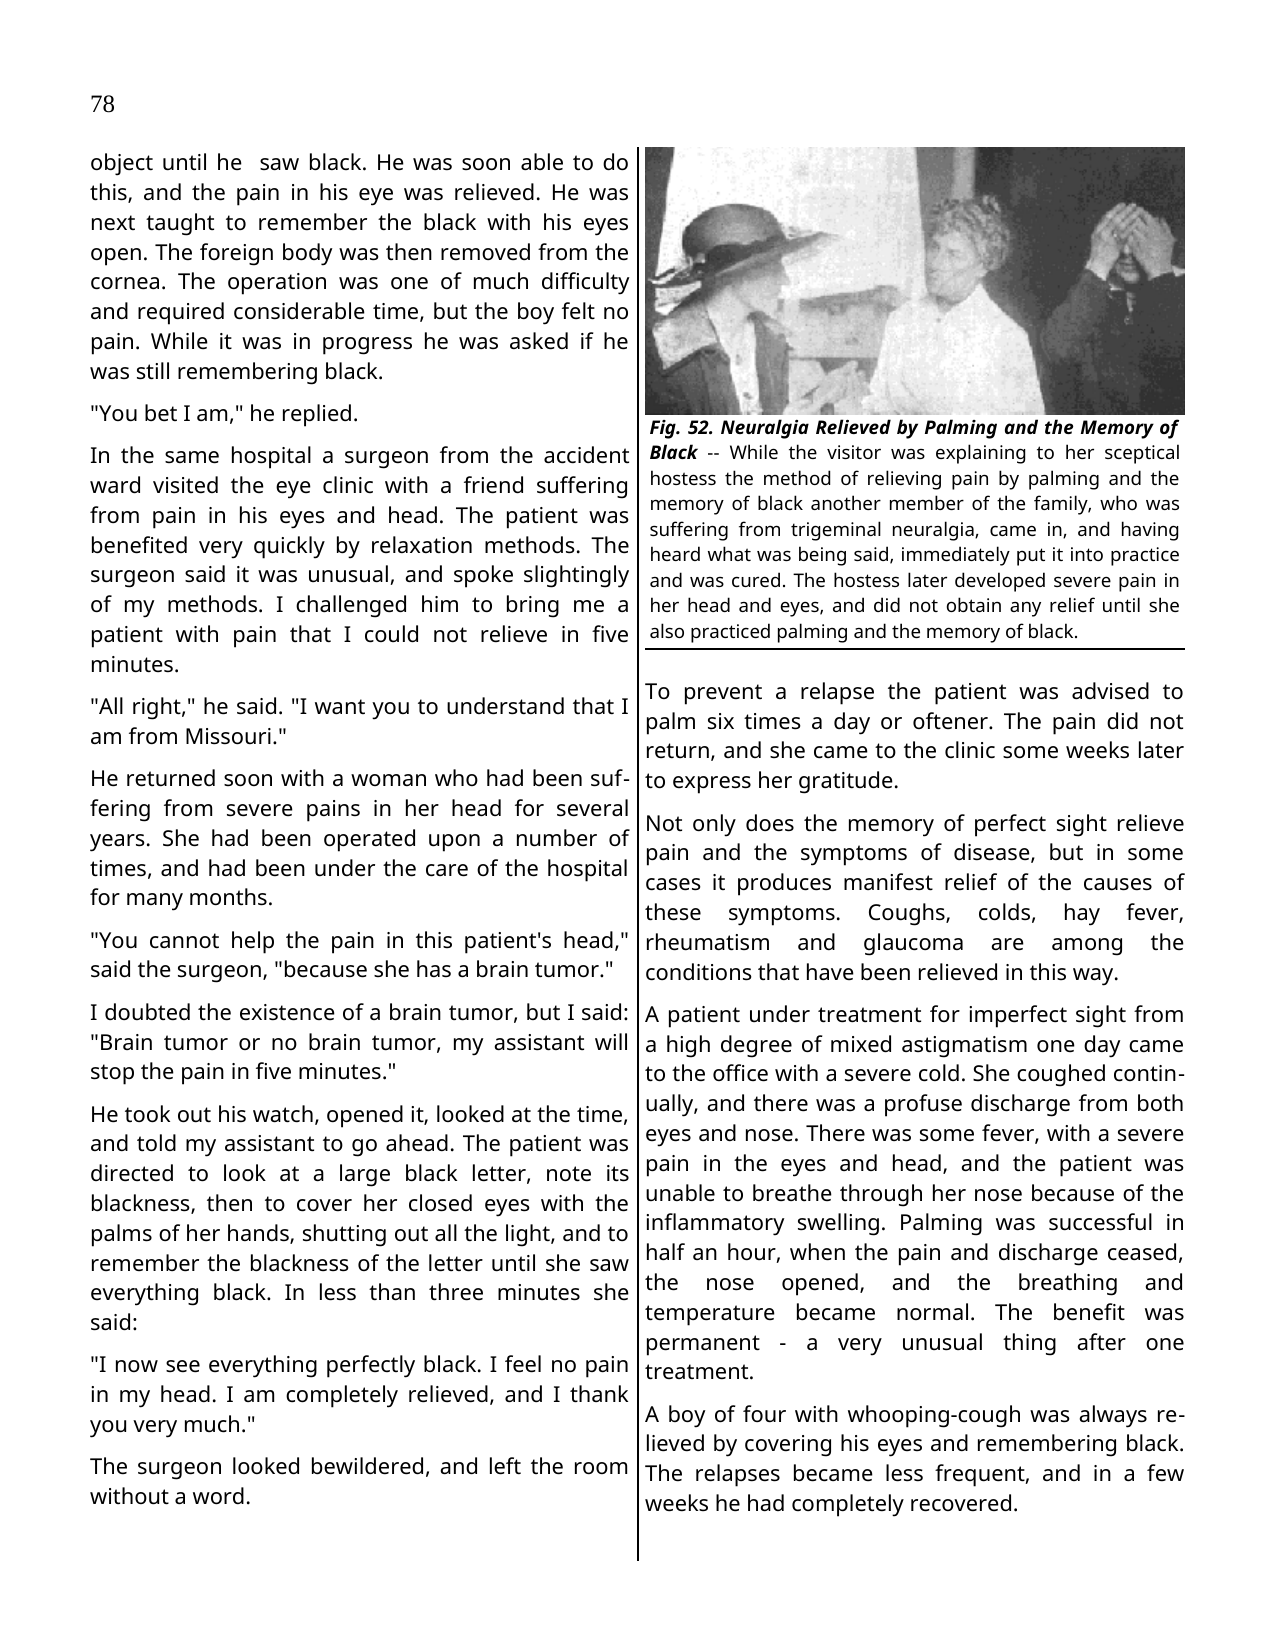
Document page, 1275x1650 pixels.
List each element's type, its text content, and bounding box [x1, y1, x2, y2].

text He returned soon with a woman who had been suf­fering from severe pains in her head for several years. She had been operated upon a number of times, and had been under the care of the hospital for many months. [90, 763, 630, 912]
text A boy of four with whooping-cough was always re­lieved by covering his eyes and remembering black. The relapses became less frequent, and in a few weeks he had completely recovered. [645, 1398, 1185, 1518]
text To prevent a relapse the patient was advised to palm six times a day or oftener. The pain did not return, and she came to the clinic some weeks later to ex­press her gratitude. [645, 676, 1185, 795]
text Not only does the memory of perfect sight relieve pain and the symptoms of disease, but in some cases it produces manifest relief of the causes of these symptoms. Coughs, colds, hay fever, rheumatism and glaucoma are among the conditions that have been relieved in this way. [645, 807, 1185, 986]
text I doubted the existence of a brain tumor, but I said: "Brain tumor or no brain tumor, my assistant will stop the pain in five minutes." [90, 997, 630, 1086]
picture [645, 147, 1185, 415]
text Fig. 52. Neuralgia Relieved by Palming and the Memory of Black -- While the visitor was explaining to her sceptical hostess the method of relieving pain by palming and the memory of black another member of the family, who was suffering from trigeminal neuralgia, came in, and having heard what was being said, immediately put it into practice and was cured. The hostess later developed severe pain in her head and eyes, and did not obtain any relief until she also practiced palming and the memory of black. [645, 415, 1185, 648]
text object until he saw black. He was soon able to do this, and the pain in his eye was relieved. He was next taught to re­member the black with his eyes open. The foreign body was then removed from the cornea. The opera­tion was one of much difficulty and required consid­erable time, but the boy felt no pain. While it was in progress he was asked if he was still remembering black. [90, 147, 630, 386]
text "I now see everything perfectly black. I feel no pain in my head. I am completely relieved, and I thank you very much." [90, 1349, 630, 1439]
text In the same hospital a surgeon from the accident ward visited the eye clinic with a friend suffering from pain in his eyes and head. The patient was benefited very quickly by relaxation methods. The surgeon said it was unusual, and spoke slightingly of my methods. I challenged him to bring me a patient with pain that I could not relieve in five minutes. [90, 440, 630, 679]
text "You cannot help the pain in this patient's head," said the surgeon, "because she has a brain tumor." [90, 925, 630, 984]
text The surgeon looked bewildered, and left the room without a word. [90, 1451, 630, 1511]
text A patient under treatment for imperfect sight from a high degree of mixed astigmatism one day came to the office with a severe cold. She coughed contin­ually, and there was a profuse discharge from both eyes and nose. There was some fever, with a severe pain in the eyes and head, and the patient was unable to breathe through her nose because of the inflam­matory swelling. Palming was successful in half an hour, when the pain and discharge ceased, the nose opened, and the breathing and temperature became normal. The benefit was permanent - a very unusual thing after one treatment. [645, 999, 1185, 1386]
text He took out his watch, opened it, looked at the time, and told my assistant to go ahead. The patient was directed to look at a large black letter, note its blackness, then to cover her closed eyes with the palms of her hands, shutting out all the light, and to remember the blackness of the letter until she saw everything black. In less than three minutes she said: [90, 1099, 630, 1337]
text "All right," he said. "I want you to understand that I am from Missouri." [90, 691, 630, 751]
text "You bet I am," he replied. [90, 398, 630, 428]
